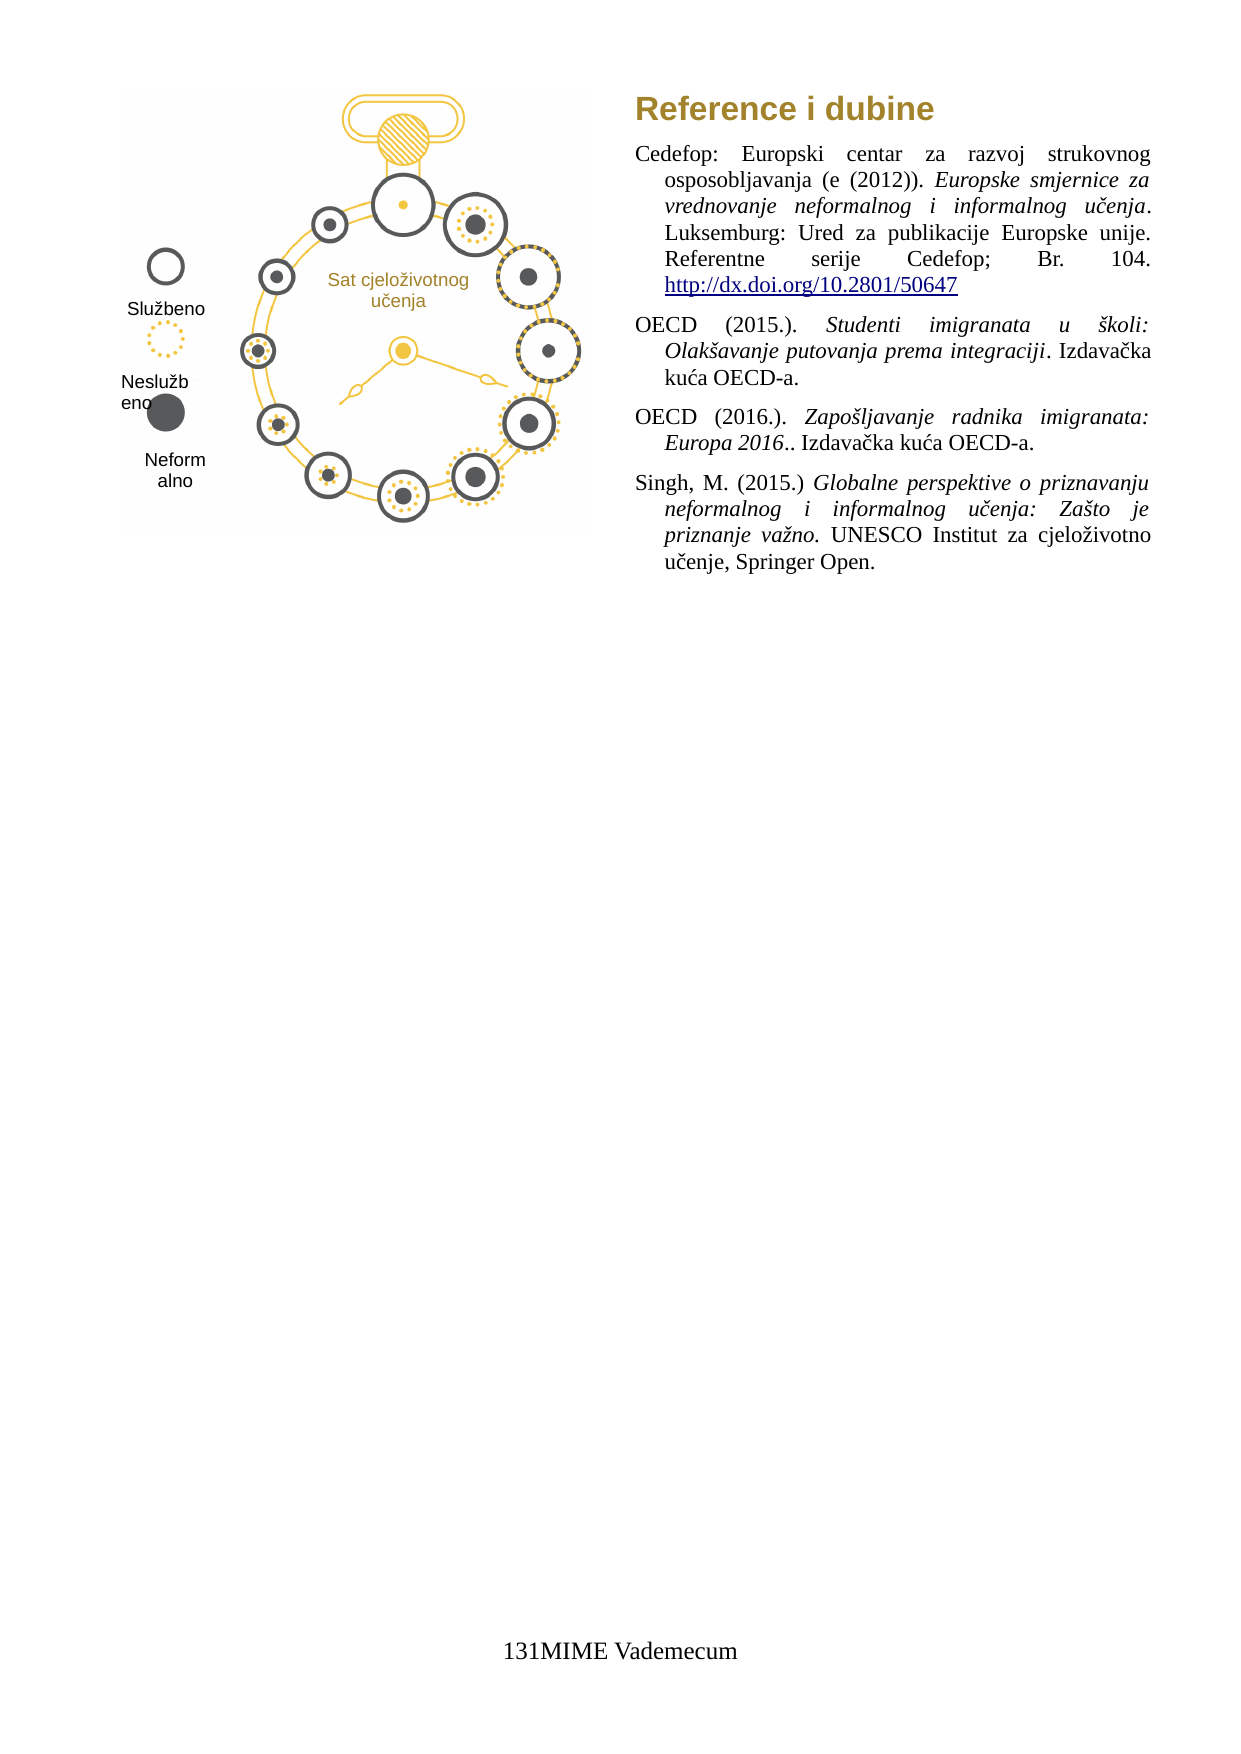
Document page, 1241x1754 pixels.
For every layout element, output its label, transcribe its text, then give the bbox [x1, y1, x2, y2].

picture [119, 88, 588, 531]
subtitle Reference i dubine [635, 88, 1152, 127]
text Singh, M. (2015.) Globalne perspektive o priznavanju neformalnog i informalnog učenja: Zašto je priznanje važno. UNESCO Institut za cjeloživotno učenje, Springer Open. [635, 469, 1152, 574]
text OECD (2015.). Studenti imigranata u školi: Olakšavanje putovanja prema integraciji. Izdavačka kuća OECD-a. [635, 311, 1152, 390]
text OECD (2016.). Zapošljavanje radnika imigranata: Europa 2016.. Izdavačka kuća OECD-a. [635, 403, 1152, 456]
text Cedefop: Europski centar za razvoj strukovnog osposobljavanja (e (2012)). Europske smjernice za vrednovanje neformalnog i informalnog učenja. Luksemburg: Ured za publikacije Europske unije. Referentne serije Cedefop; Br. 104. http://dx.doi.org/10.2801/50647 [635, 140, 1152, 298]
